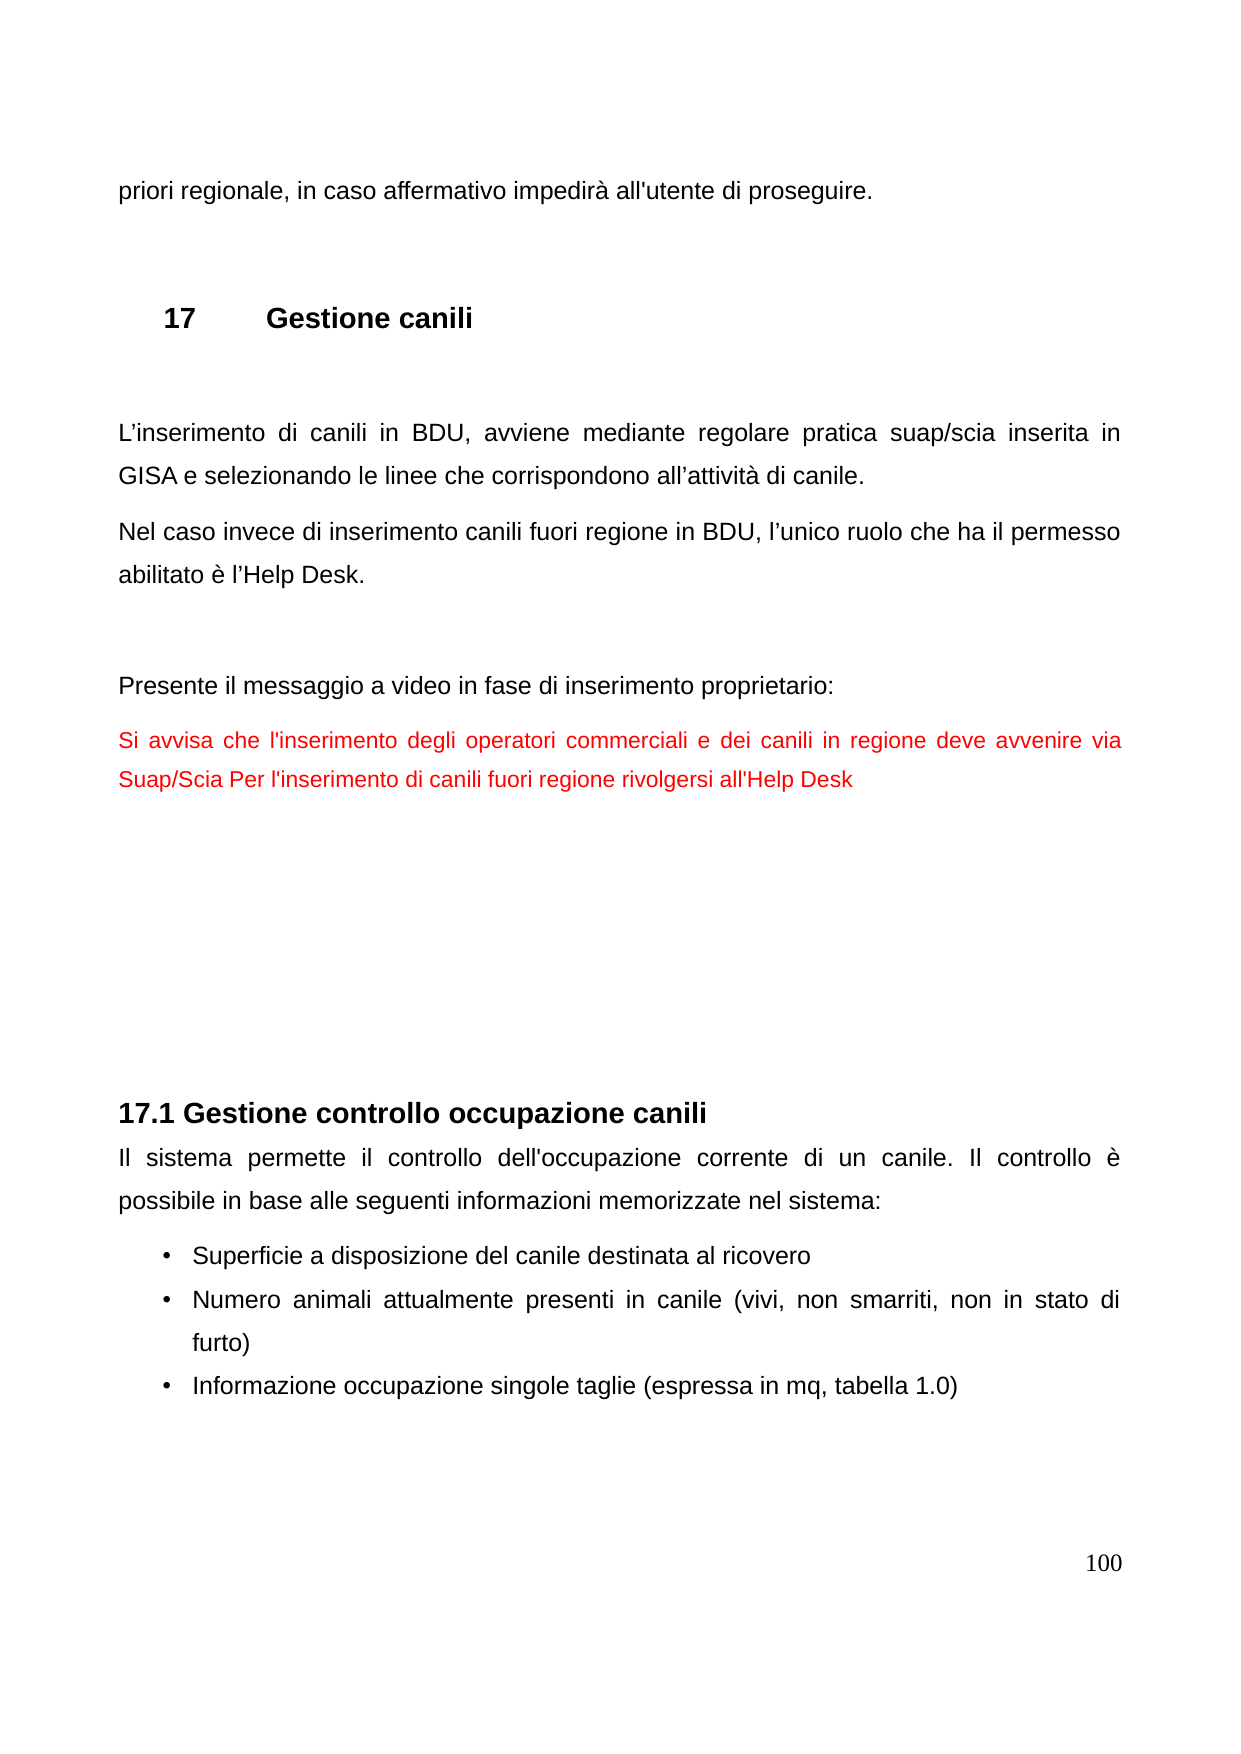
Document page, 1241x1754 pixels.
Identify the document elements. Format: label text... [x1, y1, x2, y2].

text priori regionale, in caso affermativo impedirà all'utente di proseguire. [118, 176, 1122, 205]
text [118, 1427, 1122, 1498]
list Informazione occupazione singole taglie (espressa in mq, tabella 1.0) [162, 1371, 1122, 1400]
text Presente il messaggio a video in fase di inserimento proprietario: [118, 671, 1122, 700]
text Il sistema permette il controllo dell'occupazione corrente di un canile. Il controllo è possibile in base alle seguenti informazioni memorizzate nel sistema: [118, 1143, 1122, 1214]
text Nel caso invece di inserimento canili fuori regione in BDU, l’unico ruolo che ha il permesso abilitato è l’Help Desk. [118, 517, 1122, 589]
list Superficie a disposizione del canile destinata al ricovero [162, 1241, 1122, 1270]
subtitle Gestione canili [155, 301, 1122, 335]
list Numero animali attualmente presenti in canile (vivi, non smarriti, non in stato di furto) [162, 1284, 1122, 1357]
text Si avvisa che l'inserimento degli operatori commerciali e dei canili in regione deve avvenire via Suap/Scia Per l'inserimento di canili fuori regione rivolgersi all'Help Desk [118, 727, 1122, 793]
subtitle 17.1 Gestione controllo occupazione canili [118, 1097, 1122, 1130]
text L’inserimento di canili in BDU, avviene mediante regolare pratica suap/scia inserita in GISA e selezionando le linee che corrispondono all’attività di canile. [118, 418, 1122, 490]
